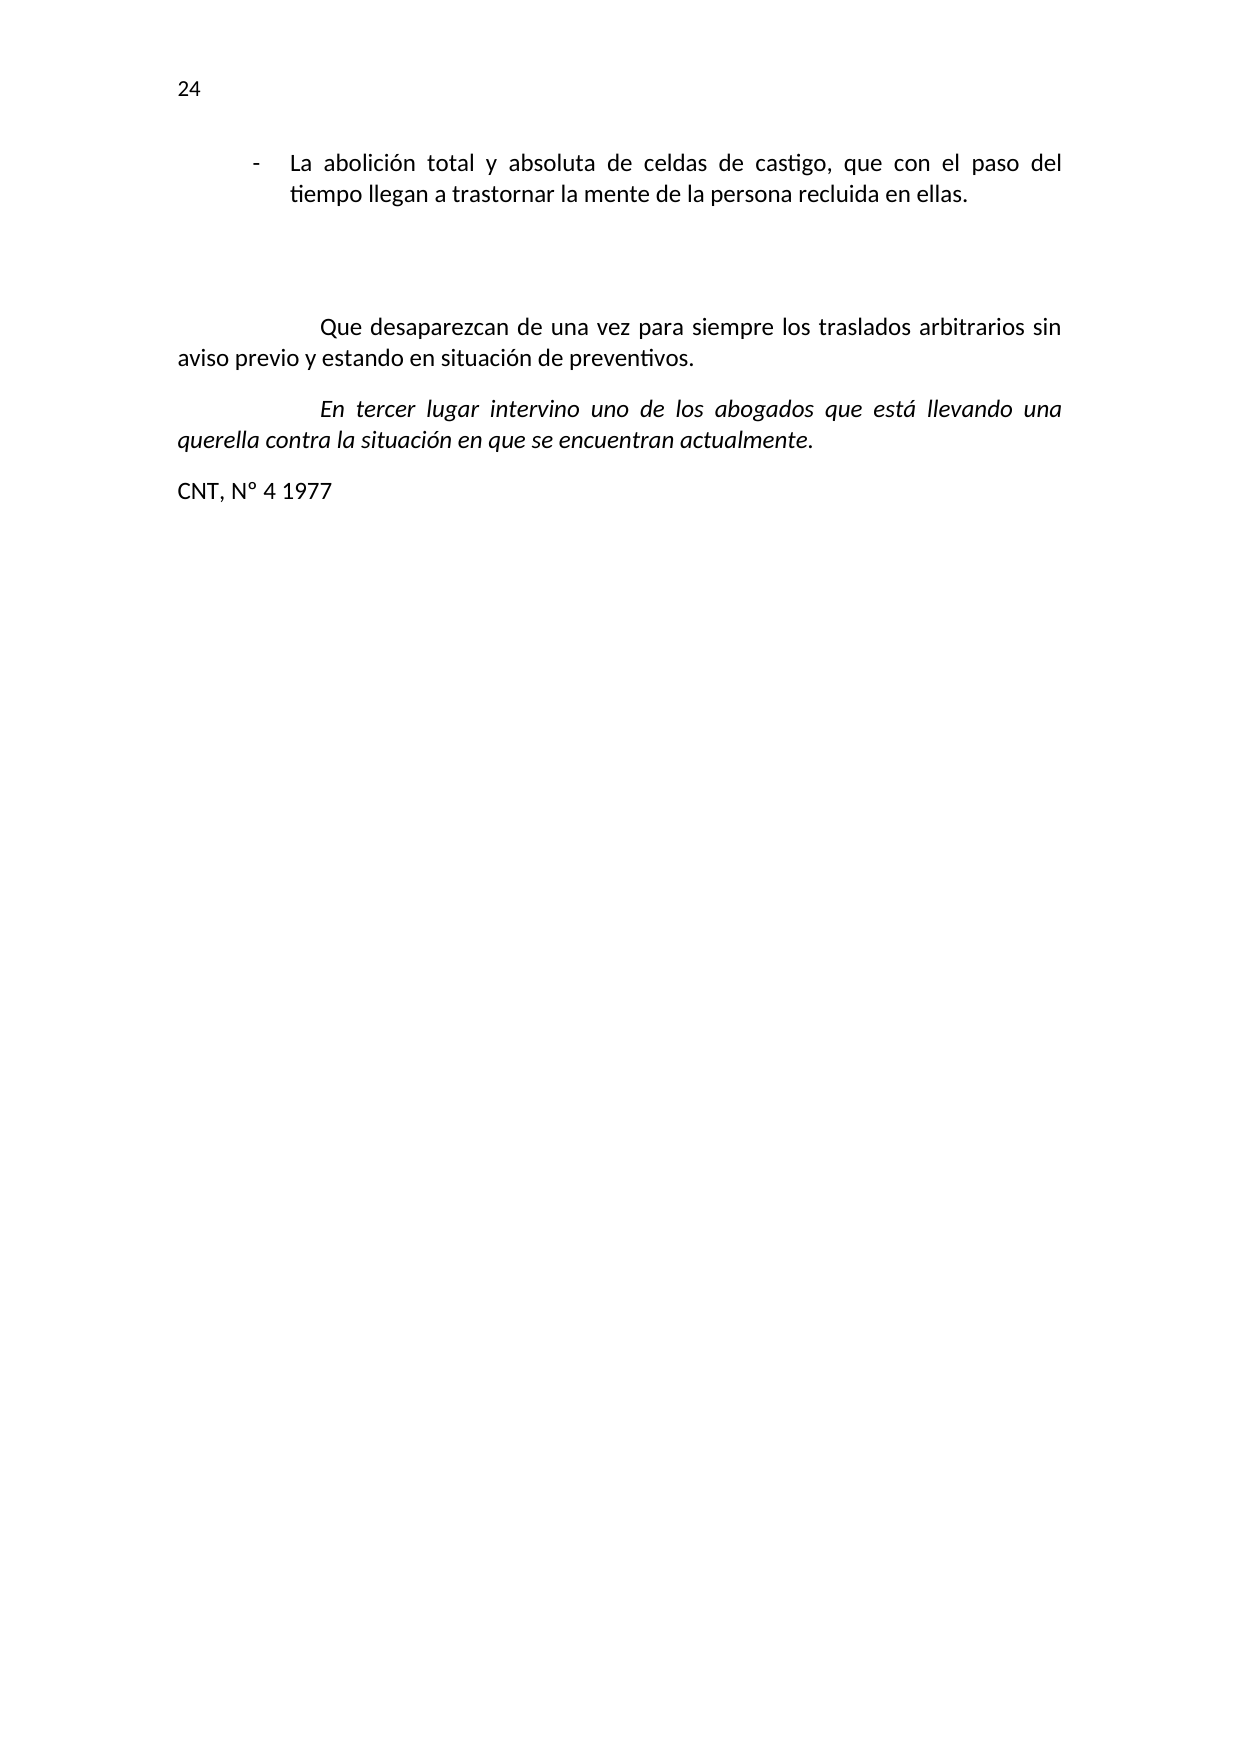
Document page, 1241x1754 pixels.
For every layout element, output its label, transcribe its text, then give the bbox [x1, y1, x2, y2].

list La abolición total y absoluta de celdas de castigo, que con el paso del tiempo llegan a trastornar la mente de la persona recluida en ellas. [252, 148, 1063, 209]
text Que desaparezcan de una vez para siempre los traslados arbitrarios sin aviso previo y estando en situación de preventivos. [177, 311, 1063, 372]
text CNT, Nº 4 1977 [177, 475, 1063, 506]
text En tercer lugar intervino uno de los abogados que está llevando una querella contra la situación en que se encuentran actualmente. [177, 393, 1063, 454]
